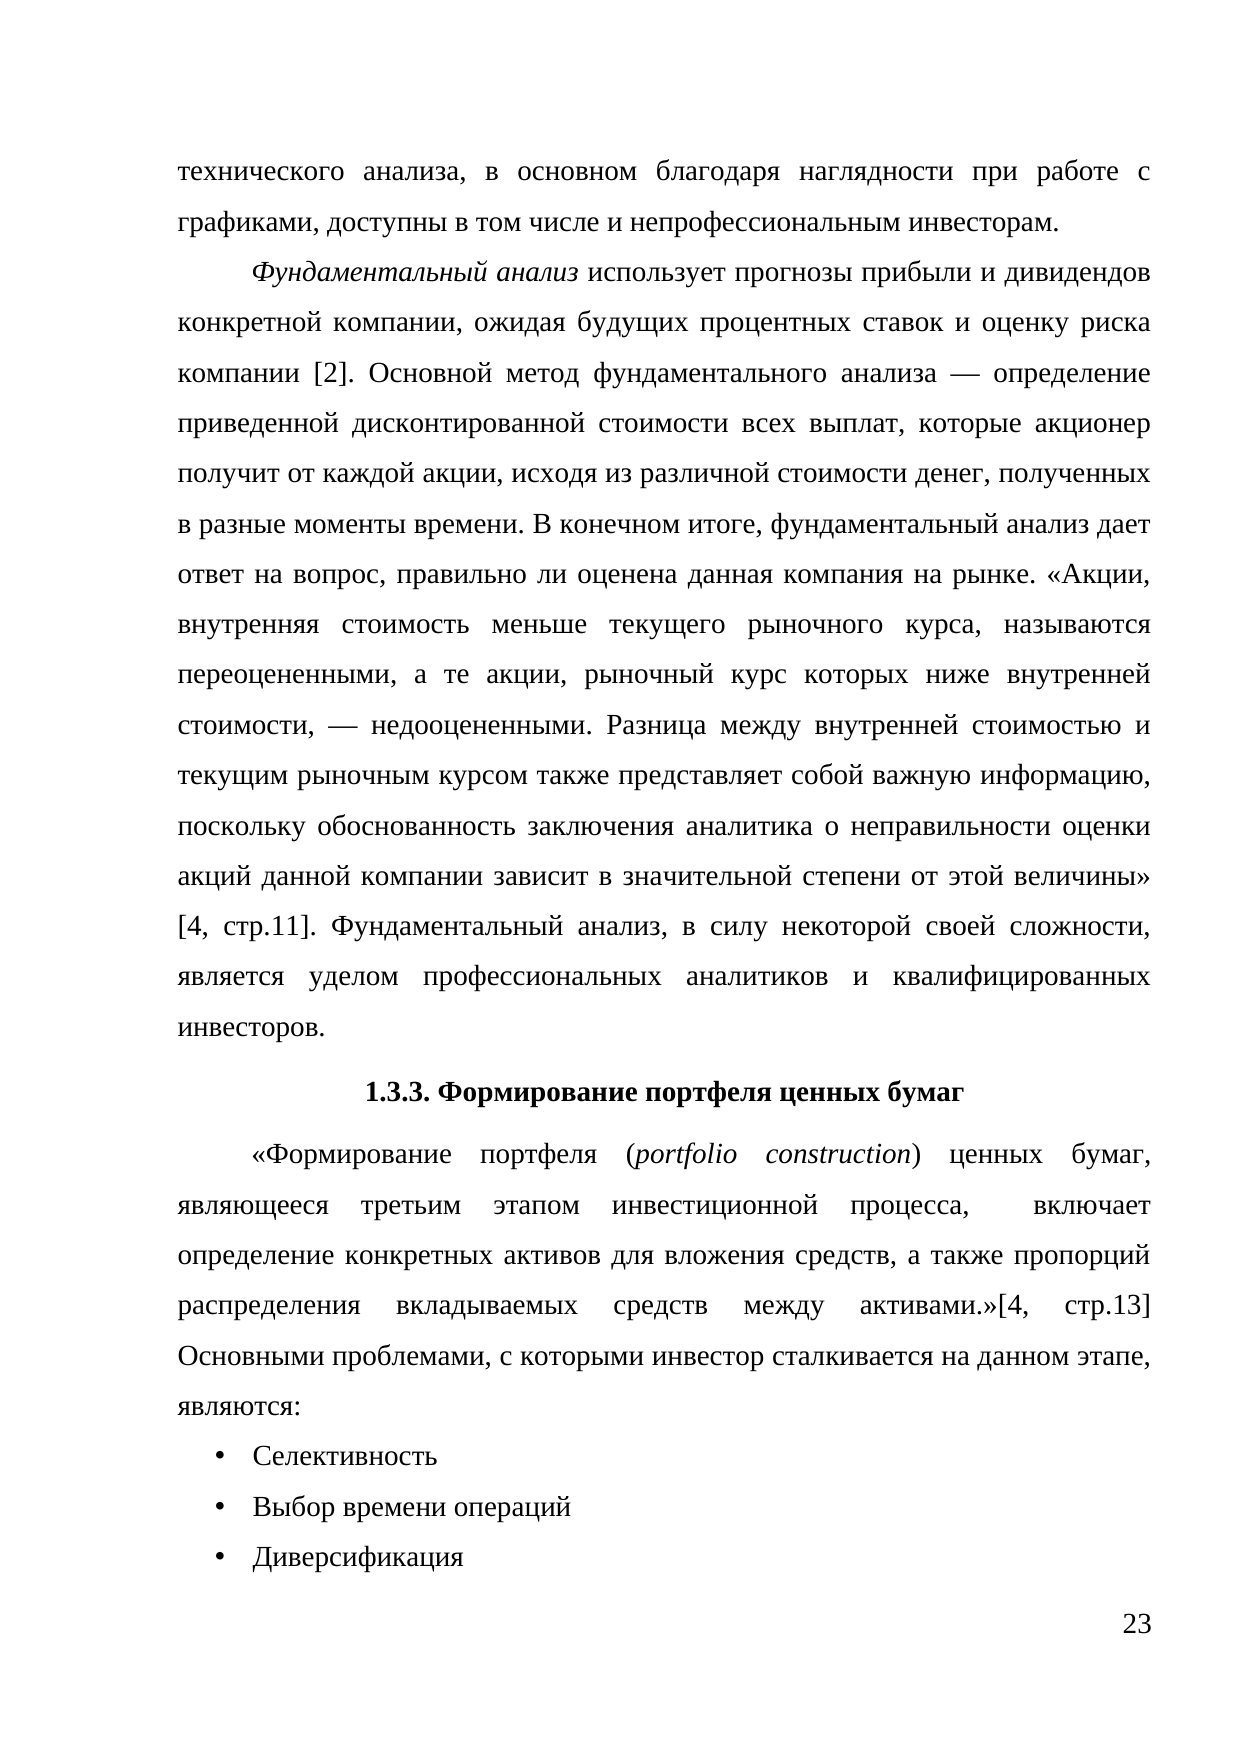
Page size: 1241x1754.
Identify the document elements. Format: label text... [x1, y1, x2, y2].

list Диверсификация [215, 1539, 1152, 1573]
text Фундаментальный анализ использует прогнозы прибыли и дивидендов конкретной компании, ожидая будущих процентных ставок и оценку риска компании [2]. Основной метод фундаментального анализа — определение приведенной дисконтированной стоимости всех выплат, которые акционер получит от каждой акции, исходя из различной стоимости денег, полученных в разные моменты времени. В конечном итоге, фундаментальный анализ дает ответ на вопрос, правильно ли оценена данная компания на рынке. «Акции, внутренняя стоимость меньше текущего рыночного курса, называются переоцененными, а те акции, рыночный курс которых ниже внутренней стоимости, — недооцененными. Разница между внутренней стоимостью и текущим рыночным курсом также представляет собой важную информацию, поскольку обоснованность заключения аналитика о неправильности оценки акций данной компании зависит в значительной степени от этой величины» [4, стр.11]. Фундаментальный анализ, в силу некоторой своей сложности, является уделом профессиональных аналитиков и квалифицированных инвесторов. [177, 254, 1152, 1042]
text «Формирование портфеля (portfolio construction) ценных бумаг, являющееся третьим этапом инвестиционной процесса, включает определение конкретных активов для вложения средств, а также пропорций распределения вкладываемых средств между активами.»[4, стр.13] Основными проблемами, с которыми инвестор сталкивается на данном этапе, являются: [177, 1137, 1152, 1422]
list Селективность [215, 1438, 1152, 1472]
text технического анализа, в основном благодаря наглядности при работе с графиками, доступны в том числе и непрофессиональным инвесторам. [177, 153, 1152, 237]
subtitle 1.3.3. Формирование портфеля ценных бумаг [177, 1074, 1152, 1107]
list Выбор времени операций [215, 1489, 1152, 1522]
